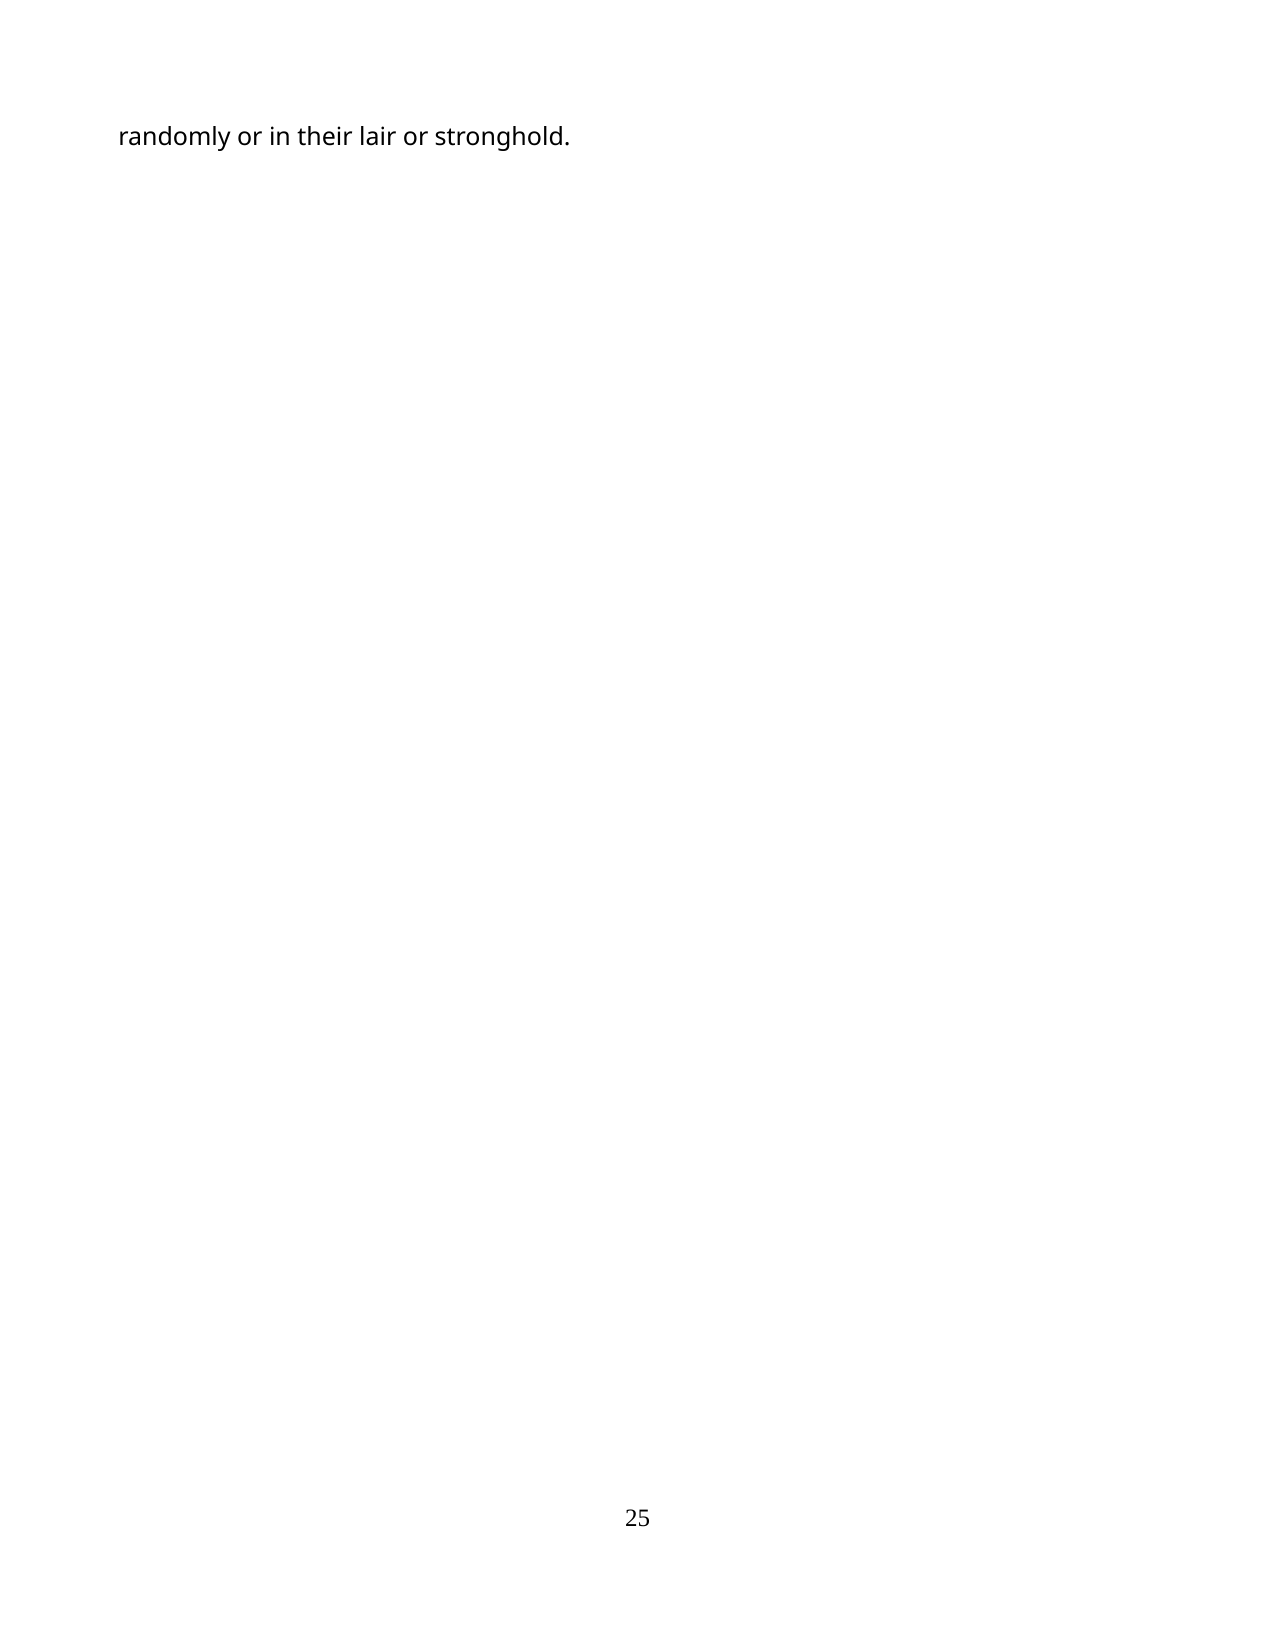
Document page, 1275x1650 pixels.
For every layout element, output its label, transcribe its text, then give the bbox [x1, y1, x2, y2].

text randomly or in their lair or stronghold. [118, 118, 1157, 152]
